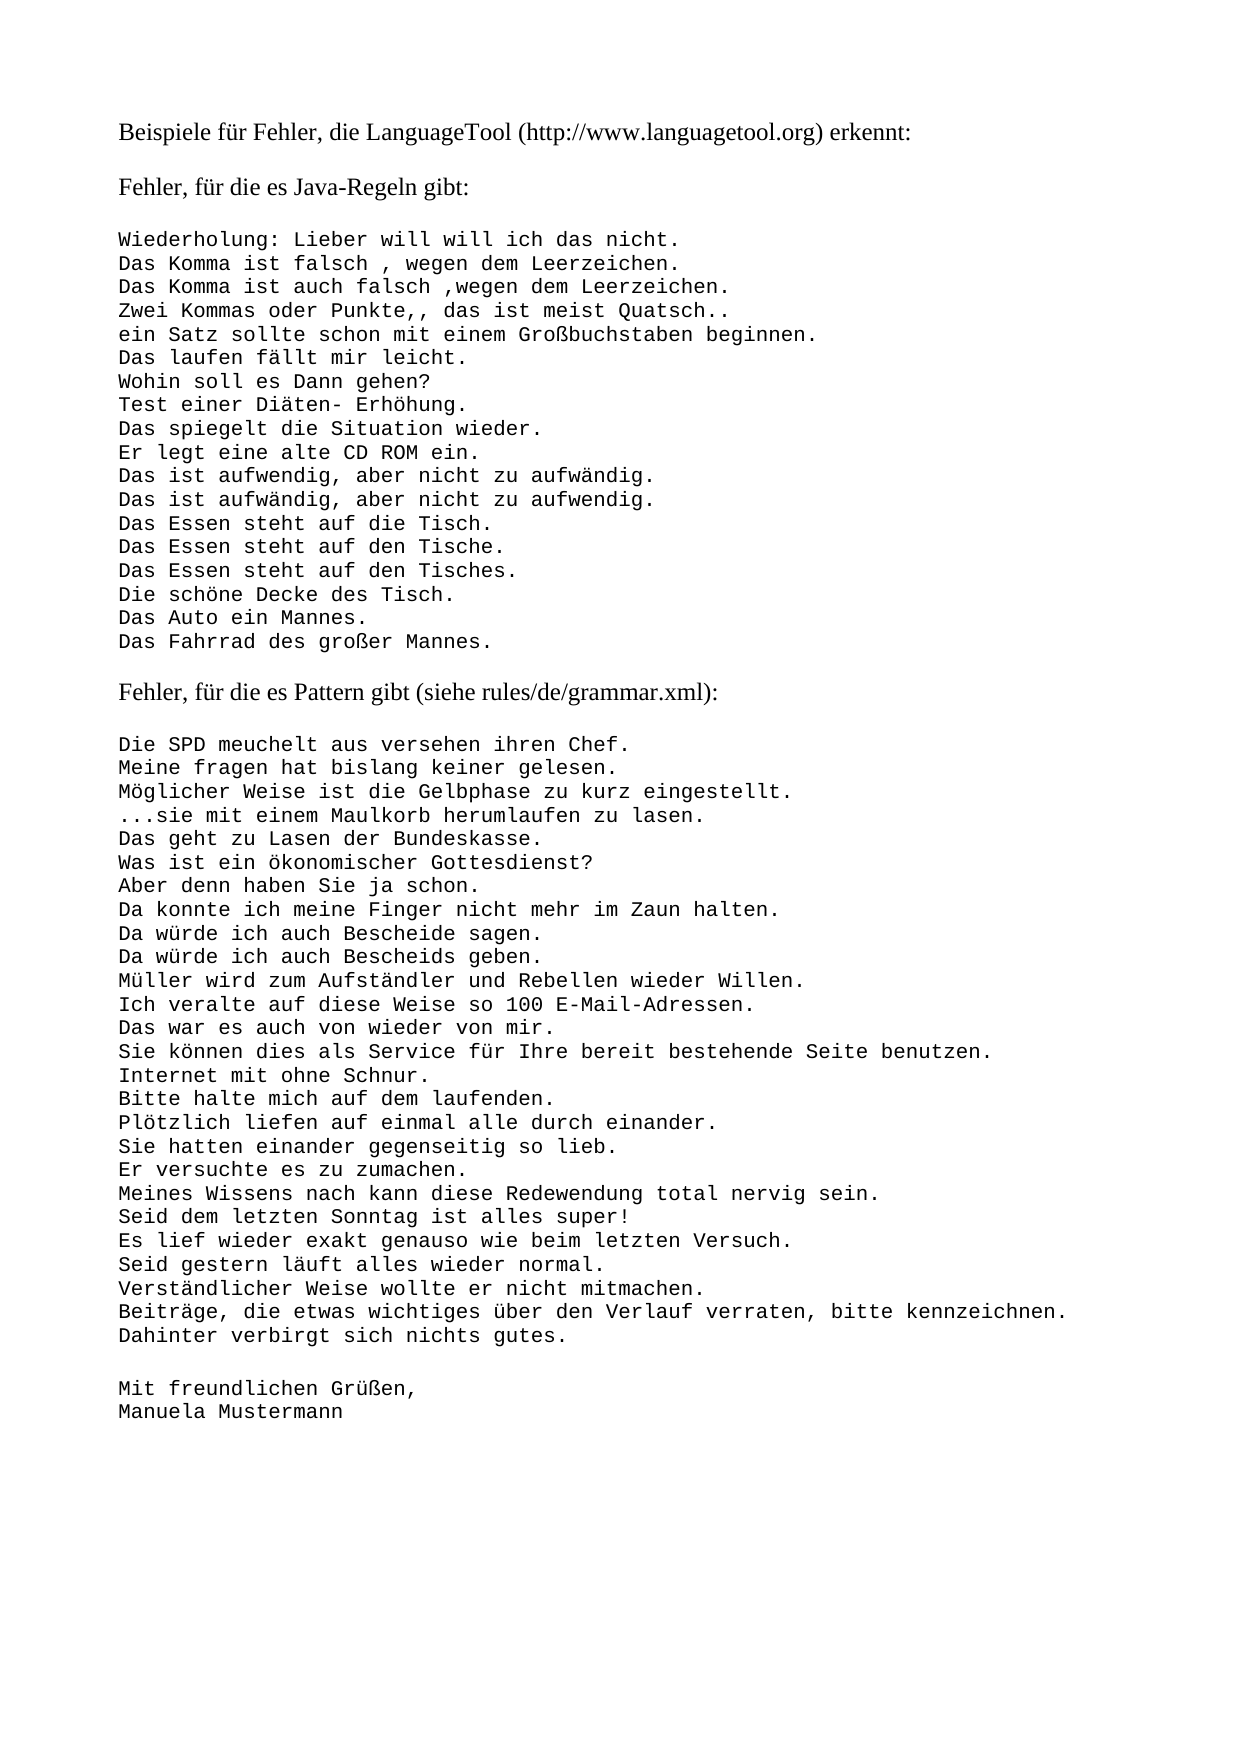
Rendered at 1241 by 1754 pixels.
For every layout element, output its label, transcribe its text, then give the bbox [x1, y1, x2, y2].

text Fehler, für die es Java-Regeln gibt: [118, 173, 1122, 201]
text Ich veralte auf diese Weise so 100 E-Mail-Adressen. [118, 994, 1122, 1017]
text Wiederholung: Lieber will will ich das nicht. [118, 229, 1122, 253]
text Er versuchte es zu zumachen. [118, 1159, 1122, 1183]
text Meine fragen hat bislang keiner gelesen. [118, 757, 1122, 781]
text Meines Wissens nach kann diese Redewendung total nervig sein. [118, 1183, 1122, 1207]
text Müller wird zum Aufständler und Rebellen wieder Willen. [118, 970, 1122, 994]
text ...sie mit einem Maulkorb herumlaufen zu lasen. [118, 804, 1122, 828]
text Das ist aufwendig, aber nicht zu aufwändig. [118, 465, 1122, 489]
text Das war es auch von wieder von mir. [118, 1017, 1122, 1041]
text Es lief wieder exakt genauso wie beim letzten Versuch. [118, 1230, 1122, 1254]
text ein Satz sollte schon mit einem Großbuchstaben beginnen. [118, 323, 1122, 347]
text Da konnte ich meine Finger nicht mehr im Zaun halten. [118, 899, 1122, 923]
text Zwei Kommas oder Punkte,, das ist meist Quatsch.. [118, 300, 1122, 323]
text Da würde ich auch Bescheide sagen. [118, 923, 1122, 946]
text Das ist aufwändig, aber nicht zu aufwendig. [118, 489, 1122, 513]
text Seid dem letzten Sonntag ist alles super! [118, 1207, 1122, 1230]
text Seid gestern läuft alles wieder normal. [118, 1254, 1122, 1277]
text Er legt eine alte CD ROM ein. [118, 442, 1122, 465]
text Das Essen steht auf die Tisch. Das Essen steht auf den Tische. Das Essen steht auf den Tisches. Die schöne Decke des Tisch. Das Auto ein Mannes. Das Fahrrad des großer Mannes. [118, 513, 1122, 654]
text Beiträge, die etwas wichtiges über den Verlauf verraten, bitte kennzeichnen. [118, 1301, 1122, 1325]
text Das spiegelt die Situation wieder. [118, 418, 1122, 442]
text Was ist ein ökonomischer Gottesdienst? [118, 852, 1122, 876]
text Das geht zu Lasen der Bundeskasse. [118, 828, 1122, 852]
text Sie können dies als Service für Ihre bereit bestehende Seite benutzen. [118, 1041, 1122, 1065]
text Aber denn haben Sie ja schon. [118, 876, 1122, 899]
text Möglicher Weise ist die Gelbphase zu kurz eingestellt. [118, 781, 1122, 804]
text Mit freundlichen Grüßen, Manuela Mustermann [118, 1378, 1122, 1425]
text Fehler, für die es Pattern gibt (siehe rules/de/grammar.xml): [118, 678, 1122, 706]
text Dahinter verbirgt sich nichts gutes. [118, 1325, 1122, 1348]
text Beispiele für Fehler, die LanguageTool (http://www.languagetool.org) erkennt: [118, 118, 1122, 146]
text Da würde ich auch Bescheids geben. [118, 946, 1122, 970]
text Wohin soll es Dann gehen? [118, 371, 1122, 394]
text Die SPD meuchelt aus versehen ihren Chef. [118, 734, 1122, 757]
text Bitte halte mich auf dem laufenden. [118, 1088, 1122, 1112]
text Das Komma ist auch falsch ,wegen dem Leerzeichen. [118, 276, 1122, 300]
text Plötzlich liefen auf einmal alle durch einander. [118, 1112, 1122, 1136]
text Das laufen fällt mir leicht. [118, 347, 1122, 371]
text Internet mit ohne Schnur. [118, 1065, 1122, 1088]
text Sie hatten einander gegenseitig so lieb. [118, 1136, 1122, 1159]
text Das Komma ist falsch , wegen dem Leerzeichen. [118, 253, 1122, 276]
text Test einer Diäten- Erhöhung. [118, 394, 1122, 418]
text Verständlicher Weise wollte er nicht mitmachen. [118, 1277, 1122, 1301]
